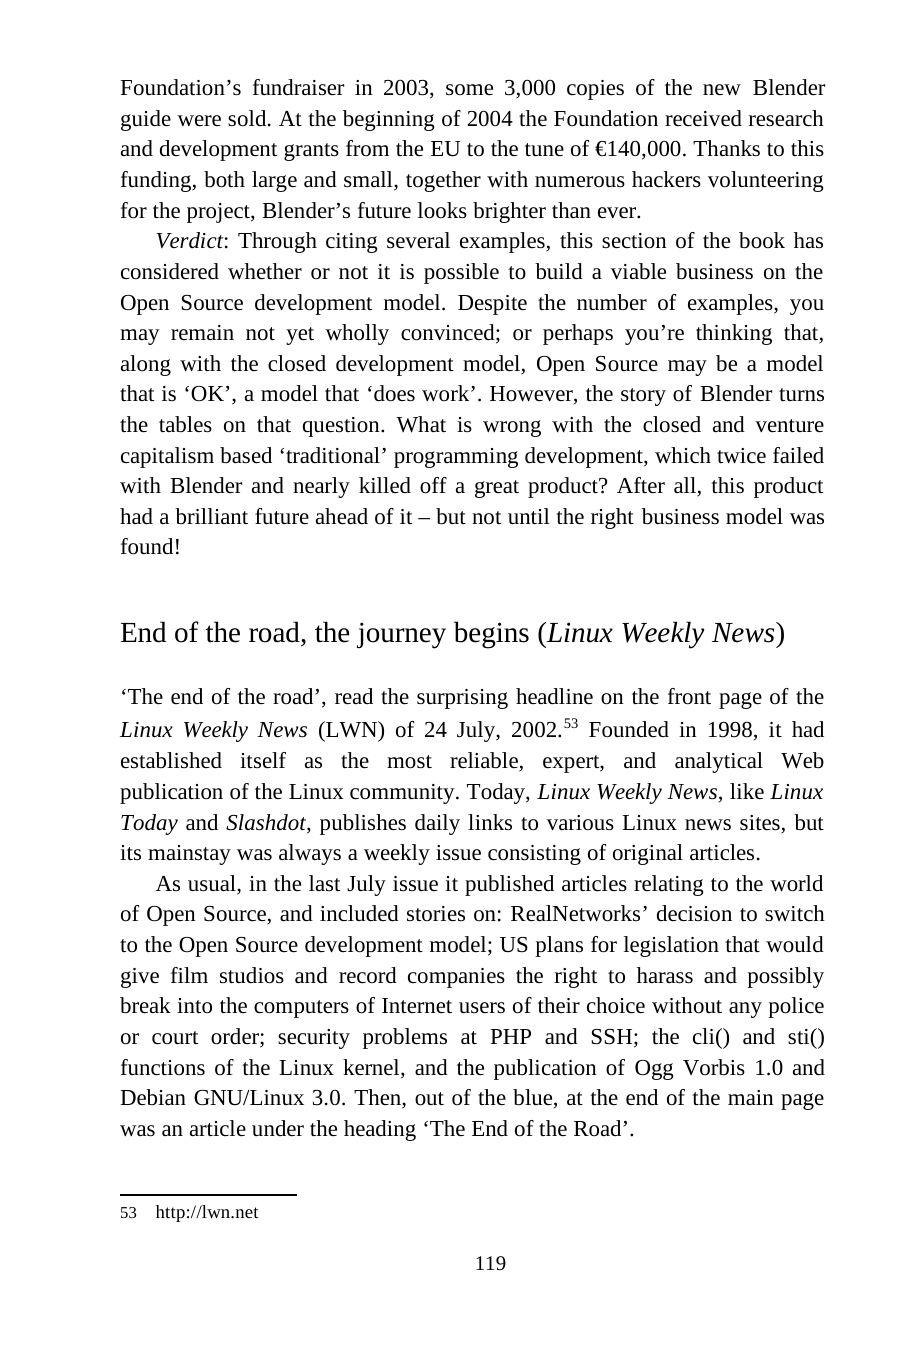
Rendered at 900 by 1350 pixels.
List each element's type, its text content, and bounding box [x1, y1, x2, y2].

text Verdict: Through citing several examples, this section of the book has considered whether or not it is possible to build a viable business on the Open Source development model. Despite the number of examples, you may remain not yet wholly convinced; or perhaps you’re thinking that, along with the closed development model, Open Source may be a model that is ‘OK’, a model that ‘does work’. However, the story of Blender turns the tables on that question. What is wrong with the closed and venture capitalism based ‘traditional’ programming development, which twice failed with Blender and nearly killed off a great product? After all, this product had a brilliant future ahead of it – but not until the right business model was found! [120, 228, 825, 560]
subtitle End of the road, the journey begins (Linux Weekly News) [120, 617, 825, 649]
text ‘The end of the road’, read the surprising headline on the front page of the Linux Weekly News (LWN) of 24 July, 2002. Founded in 1998, it had established itself as the most reliable, expert, and analytical Web publication of the Linux community. Today, Linux Weekly News, like Linux Today and Slashdot, publishes daily links to various Linux news sites, but its mainstay was always a weekly issue consisting of original articles. [120, 684, 825, 866]
text As usual, in the last July issue it published articles relating to the world of Open Source, and included stories on: RealNetworks’ decision to switch to the Open Source development model; US plans for legislation that would give film studios and record companies the right to harass and possibly break into the computers of Internet users of their choice without any police or court order; security problems at PHP and SSH; the cli() and sti() functions of the Linux kernel, and the publication of Ogg Vorbis 1.0 and Debian GNU/Linux 3.0. Then, out of the blue, at the end of the main page was an article under the heading ‘The End of the Road’. [120, 871, 825, 1141]
text http://lwn.net [120, 1201, 825, 1222]
text Foundation’s fundraiser in 2003, some 3,000 copies of the new Blender guide were sold. At the beginning of 2004 the Foundation received research and development grants from the EU to the tune of €140,000. Thanks to this funding, both large and small, together with numerous hackers volunteering for the project, Blender’s future looks brighter than ever. [120, 75, 825, 223]
